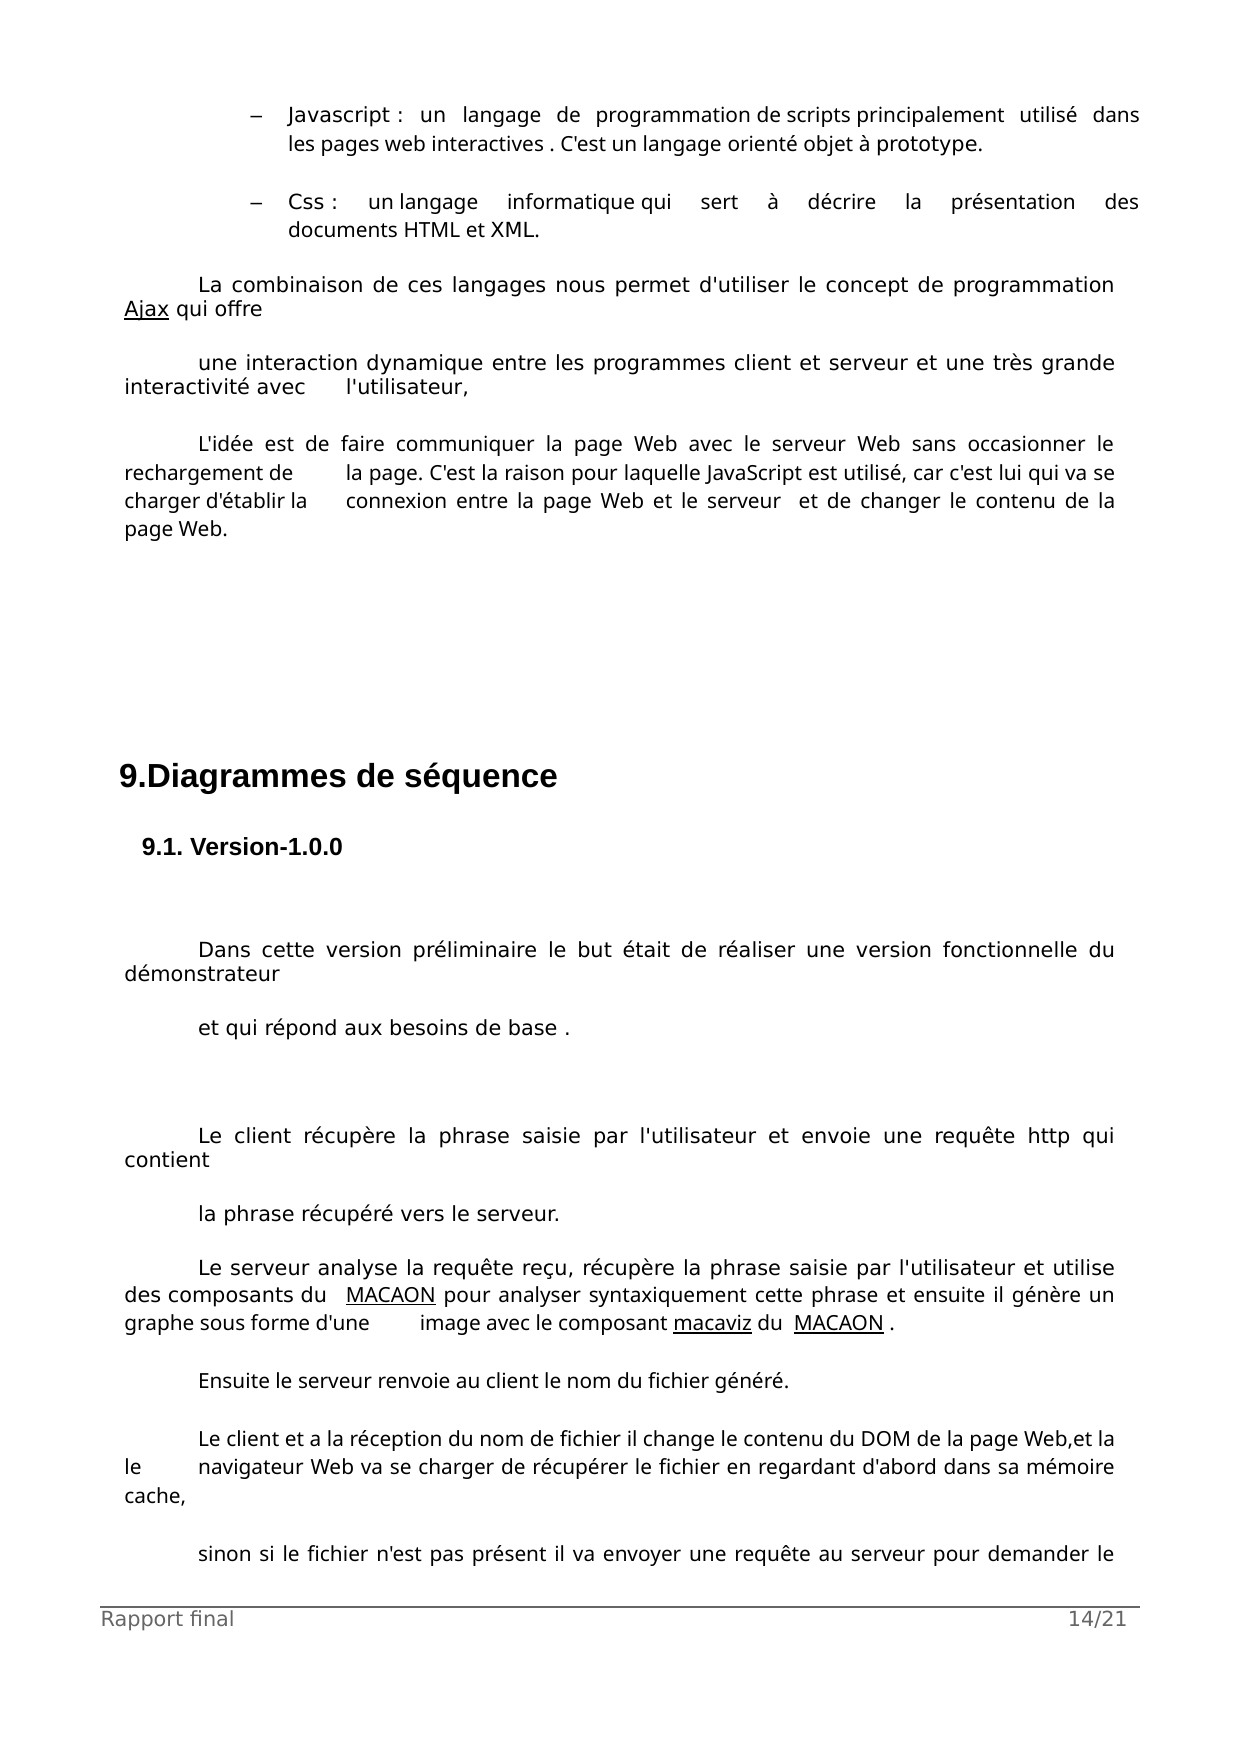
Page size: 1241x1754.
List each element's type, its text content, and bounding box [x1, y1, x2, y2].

list Css : un langage informatique qui sert à décrire la présentation des documents HTML et XML. [250, 187, 1140, 244]
text une interaction dynamique entre les programmes client et serveur et une très grande interactivité avec l'utilisateur, [124, 351, 1116, 400]
text Le client et a la réception du nom de fichier il change le contenu du DOM de la page Web,et la le navigateur Web va se charger de récupérer le fichier en regardant d'abord dans sa mémoire cache, [124, 1424, 1116, 1509]
subtitle 9.Diagrammes de séquence [100, 756, 1140, 794]
text Le serveur analyse la requête reçu, récupère la phrase saisie par l'utilisateur et utilise des composants du MACAON pour analyser syntaxiquement cette phrase et ensuite il génère un graphe sous forme d'une image avec le composant macaviz du MACAON . [124, 1256, 1116, 1337]
text Dans cette version préliminaire le but était de réaliser une version fonctionnelle du démonstrateur [124, 938, 1116, 987]
text et qui répond aux besoins de base . [124, 1016, 1116, 1041]
subtitle 9.1. Version-1.0.0 [100, 832, 1140, 860]
text la phrase récupéré vers le serveur. [124, 1202, 1116, 1226]
text Ensuite le serveur renvoie au client le nom du fichier généré. [124, 1366, 1116, 1394]
list Javascript : un langage de programmation de scripts principalement utilisé dans les pages web interactives . C'est un langage orienté objet à prototype. [250, 100, 1140, 157]
text Le client récupère la phrase saisie par l'utilisateur et envoie une requête http qui contient [124, 1124, 1116, 1172]
text L'idée est de faire communiquer la page Web avec le serveur Web sans occasionner le rechargement de la page. C'est la raison pour laquelle JavaScript est utilisé, car c'est lui qui va se charger d'établir la connexion entre la page Web et le serveur et de changer le contenu de la page Web. [124, 429, 1116, 543]
text sinon si le fichier n'est pas présent il va envoyer une requête au serveur pour demander le [124, 1539, 1116, 1567]
text La combinaison de ces langages nous permet d'utiliser le concept de programmation Ajax qui offre [124, 273, 1116, 322]
